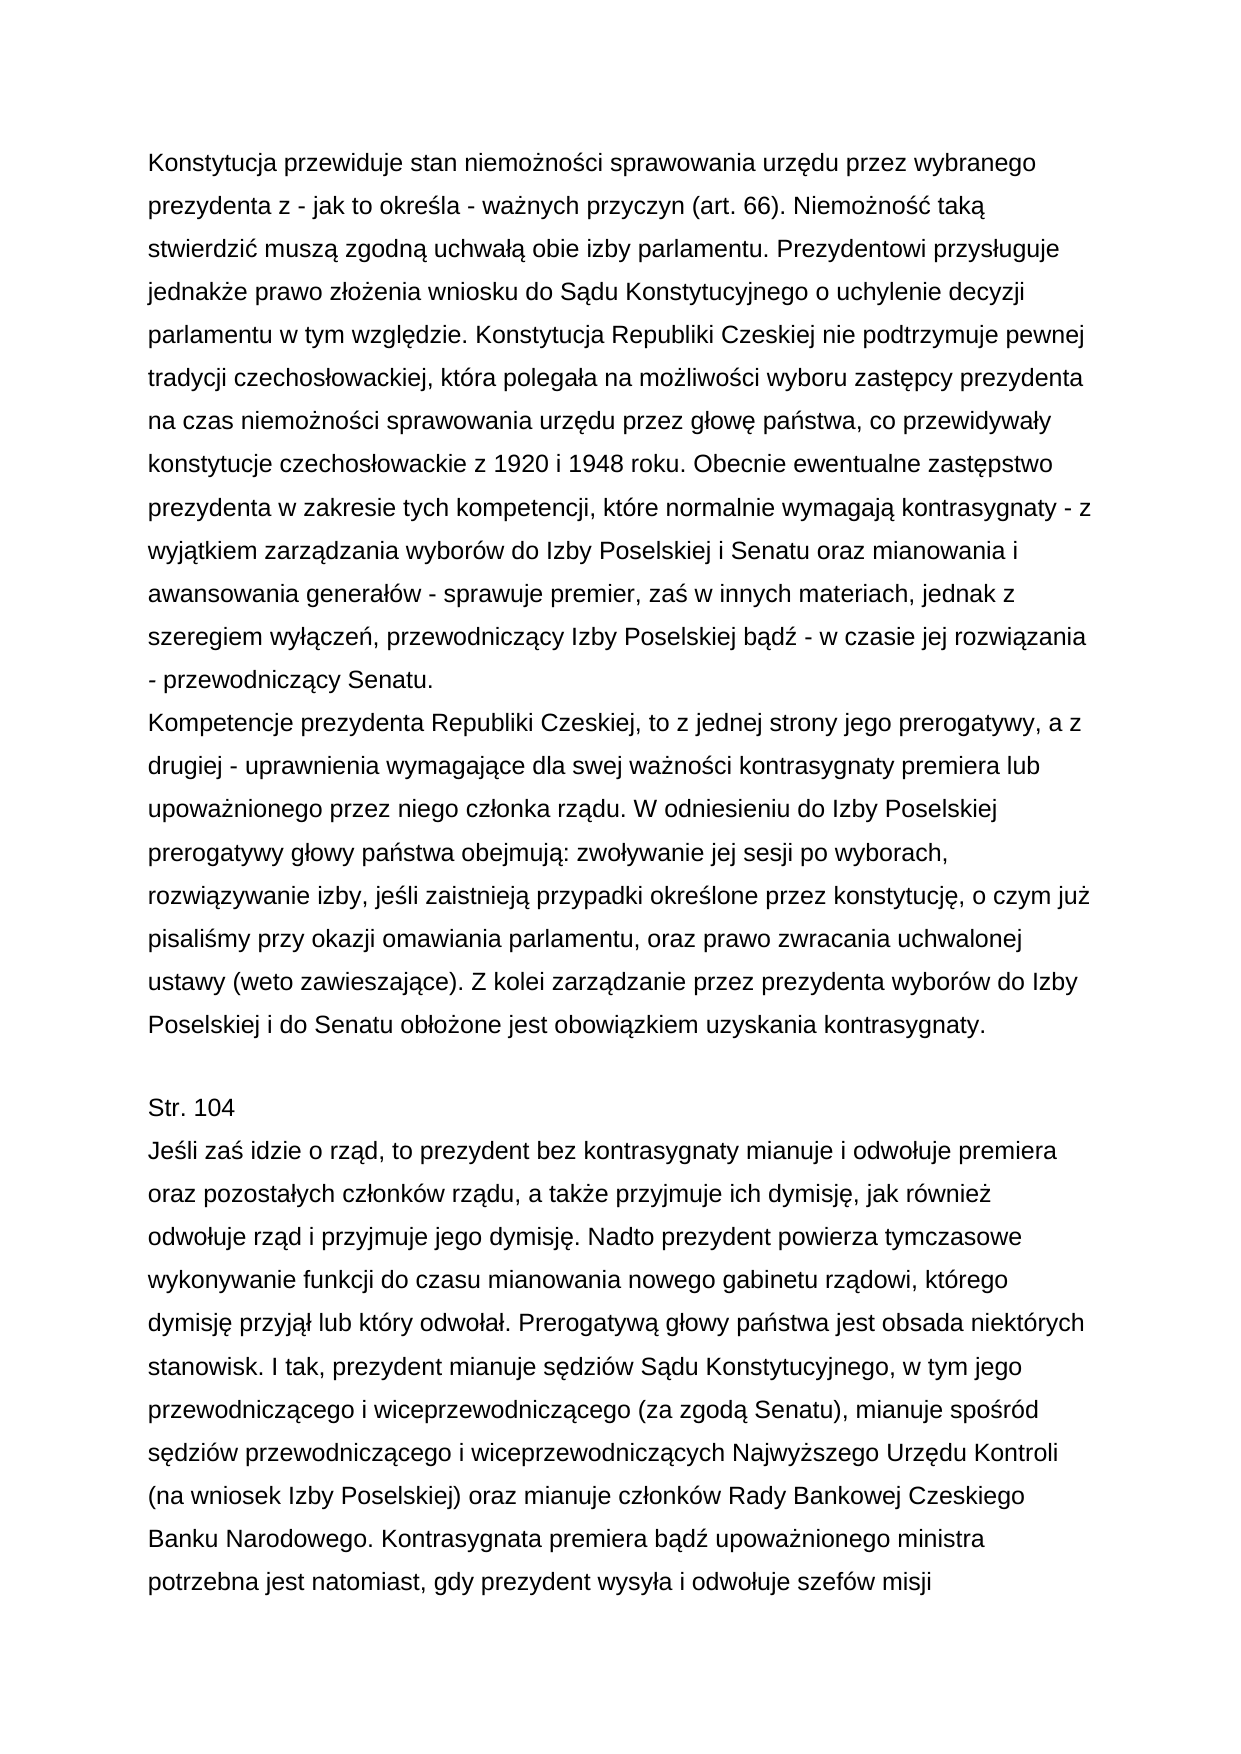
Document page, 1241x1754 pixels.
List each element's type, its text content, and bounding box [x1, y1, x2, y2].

text Str. 104 [148, 1093, 1093, 1121]
text Konstytucja przewiduje stan niemożności sprawowania urzędu przez wybranego prezydenta z - jak to określa - ważnych przyczyn (art. 66). Niemożność taką stwierdzić muszą zgodną uchwałą obie izby parlamentu. Prezydentowi przysługuje jednakże prawo złożenia wniosku do Sądu Konstytucyjnego o uchylenie decyzji parlamentu w tym względzie. Konstytucja Republiki Czeskiej nie podtrzymuje pewnej tradycji czechosłowackiej, która polegała na możliwości wyboru zastępcy prezydenta na czas niemożności sprawowania urzędu przez głowę państwa, co przewidywały konstytucje czechosłowackie z 1920 i 1948 roku. Obecnie ewentualne zastępstwo prezydenta w zakresie tych kompetencji, które normalnie wymagają kontrasygnaty - z wyjątkiem zarządzania wyborów do Izby Poselskiej i Senatu oraz mianowania i awansowania generałów - sprawuje premier, zaś w innych materiach, jednak z szeregiem wyłączeń, przewodniczący Izby Poselskiej bądź - w czasie jej rozwiązania - przewodniczący Senatu. [148, 148, 1093, 694]
text Jeśli zaś idzie o rząd, to prezydent bez kontrasygnaty mianuje i odwołuje premiera oraz pozostałych członków rządu, a także przyjmuje ich dymisję, jak również odwołuje rząd i przyjmuje jego dymisję. Nadto prezydent powierza tymczasowe wykonywanie funkcji do czasu mianowania nowego gabinetu rządowi, którego dymisję przyjął lub który odwołał. Prerogatywą głowy państwa jest obsada niektórych stanowisk. I tak, prezydent mianuje sędziów Sądu Konstytucyjnego, w tym jego przewodniczącego i wiceprzewodniczącego (za zgodą Senatu), mianuje spośród sędziów przewodniczącego i wiceprzewodniczących Najwyższego Urzędu Kontroli (na wniosek Izby Poselskiej) oraz mianuje członków Rady Bankowej Czeskiego Banku Narodowego. Kontrasygnata premiera bądź upoważnionego ministra potrzebna jest natomiast, gdy prezydent wysyła i odwołuje szefów misji [148, 1136, 1093, 1596]
text Kompetencje prezydenta Republiki Czeskiej, to z jednej strony jego prerogatywy, a z drugiej - uprawnienia wymagające dla swej ważności kontrasygnaty premiera lub upoważnionego przez niego członka rządu. W odniesieniu do Izby Poselskiej prerogatywy głowy państwa obejmują: zwoływanie jej sesji po wyborach, rozwiązywanie izby, jeśli zaistnieją przypadki określone przez konstytucję, o czym już pisaliśmy przy okazji omawiania parlamentu, oraz prawo zwracania uchwalonej ustawy (weto zawieszające). Z kolei zarządzanie przez prezydenta wyborów do Izby Poselskiej i do Senatu obłożone jest obowiązkiem uzyskania kontrasygnaty. [148, 708, 1093, 1039]
